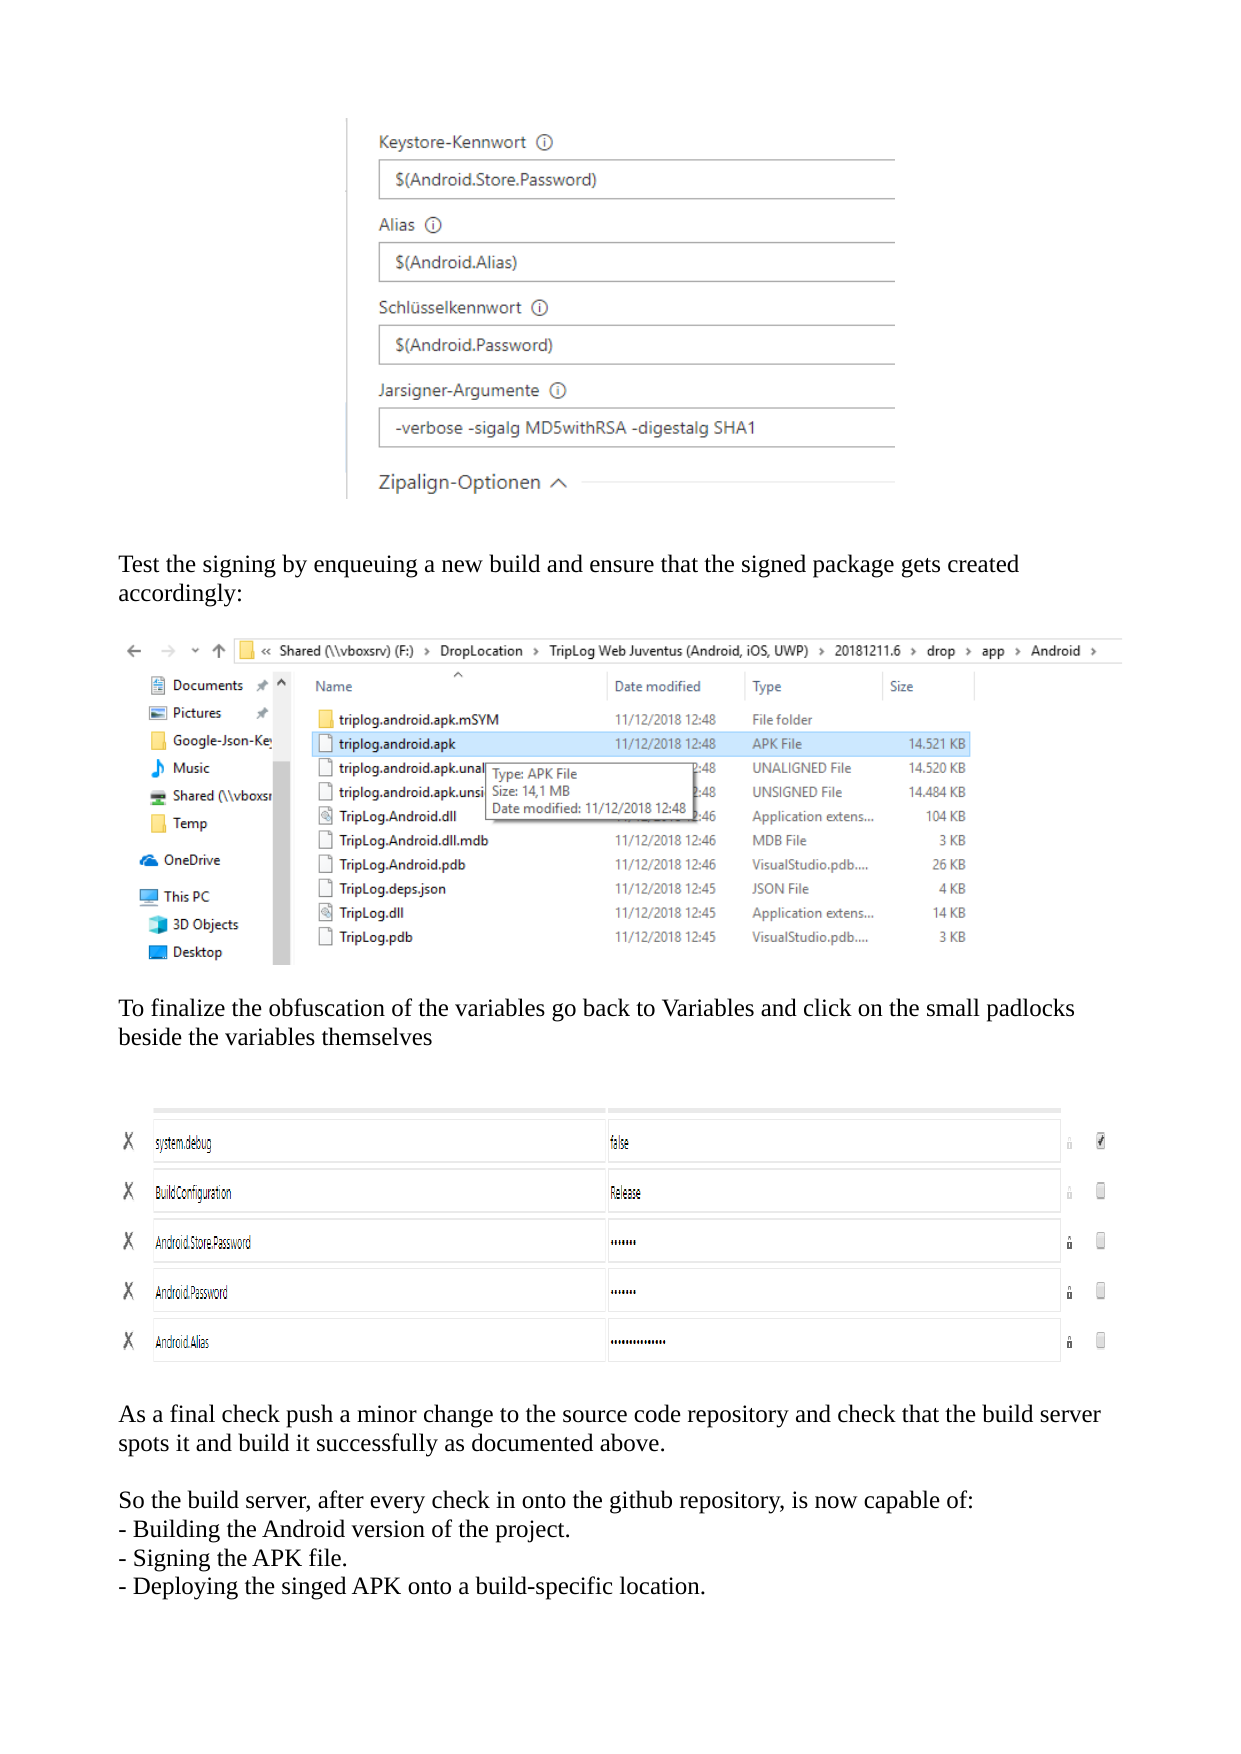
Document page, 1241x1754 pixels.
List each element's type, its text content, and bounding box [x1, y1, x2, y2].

text So the build server, after every check in onto the github repository, is now capable of: [118, 1485, 1122, 1514]
text As a final check push a minor change to the source code repository and check that the build server spots it and build it successfully as documented above. [118, 1399, 1122, 1456]
text Test the signing by enqueuing a new build and ensure that the signed package gets created accordingly: [118, 549, 1122, 607]
text - Building the Android version of the project. [118, 1514, 1122, 1543]
picture [118, 1108, 1123, 1371]
picture [118, 635, 1123, 965]
text To finalize the obfuscation of the variables go back to Variables and click on the small padlocks beside the variables themselves [118, 993, 1122, 1051]
text - Deploying the singed APK onto a build-specific location. [118, 1571, 1122, 1600]
text - Signing the APK file. [118, 1543, 1122, 1571]
picture [345, 118, 895, 499]
